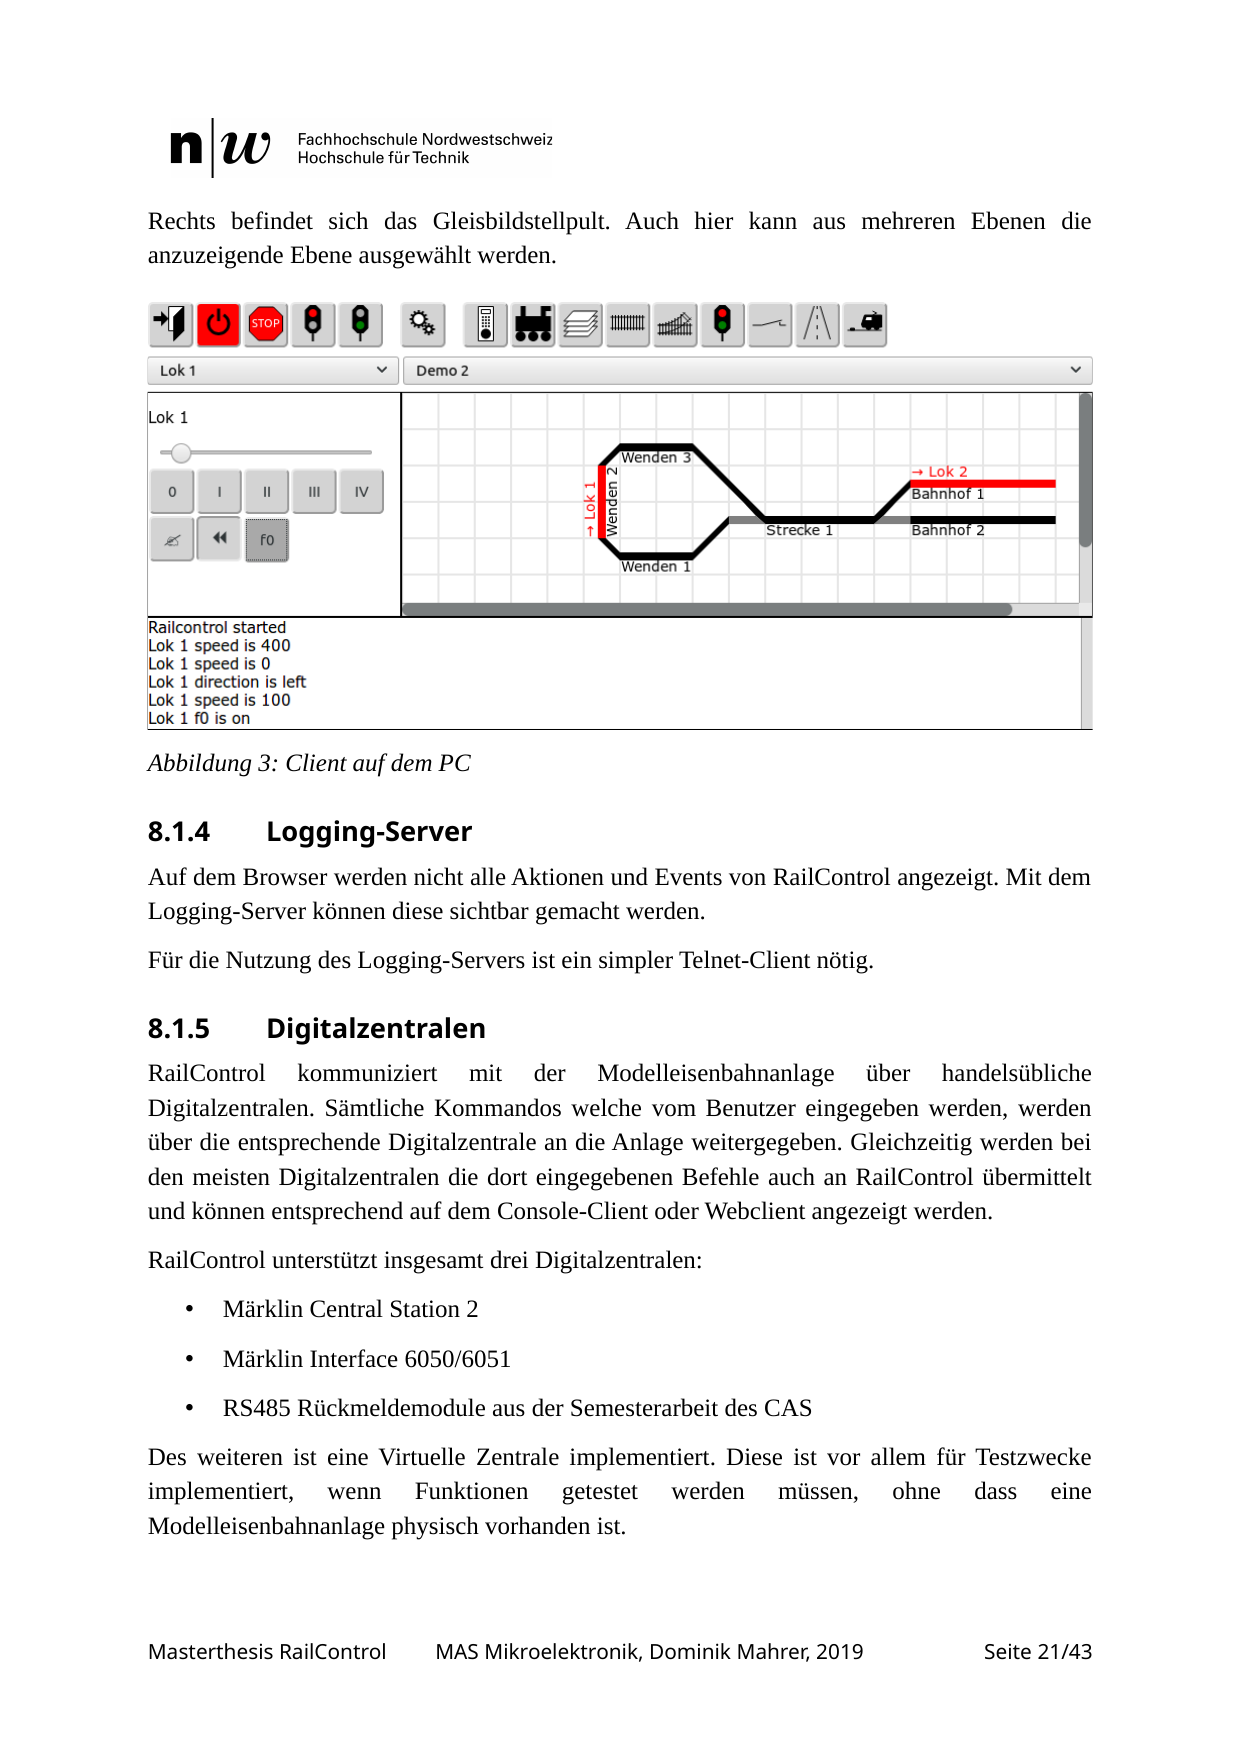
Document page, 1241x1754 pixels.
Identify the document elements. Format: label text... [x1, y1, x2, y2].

list Märklin Central Station 2 [185, 1294, 1093, 1323]
list RS485 Rückmeldemodule aus der Semesterarbeit des CAS [185, 1393, 1093, 1421]
text Abbildung 3: Client auf dem PC [148, 730, 1152, 777]
text Des weiteren ist eine Virtuelle Zentrale implementiert. Diese ist vor allem für Testzwecke implementiert, wenn Funktionen getestet werden müssen, ohne dass eine Modelleisenbahnanlage physisch vorhanden ist. [148, 1442, 1093, 1539]
subtitle Digitalzentralen [148, 1009, 1093, 1046]
subtitle Logging-Server [148, 812, 1093, 849]
picture [147, 301, 1093, 730]
text Für die Nutzung des Logging-Servers ist ein simpler Telnet-Client nötig. [148, 945, 1093, 974]
text Rechts befindet sich das Gleisbildstellpult. Auch hier kann aus mehreren Ebenen die anzuzeigende Ebene ausgewählt werden. [148, 206, 1093, 269]
picture [170, 118, 553, 178]
text RailControl kommuniziert mit der Modelleisenbahnanlage über handelsübliche Digitalzentralen. Sämtliche Kommandos welche vom Benutzer eingegeben werden, werden über die entsprechende Digitalzentrale an die Anlage weitergegeben. Gleichzeitig werden bei den meisten Digitalzentralen die dort eingegebenen Befehle auch an RailControl übermittelt und können entsprechend auf dem Console-Client oder Webclient angezeigt werden. [148, 1058, 1093, 1225]
text Auf dem Browser werden nicht alle Aktionen und Events von RailControl angezeigt. Mit dem Logging-Server können diese sichtbar gemacht werden. [148, 862, 1093, 925]
list Märklin Interface 6050/6051 [185, 1344, 1093, 1372]
text RailControl unterstützt insgesamt drei Digitalzentralen: [148, 1246, 1093, 1274]
